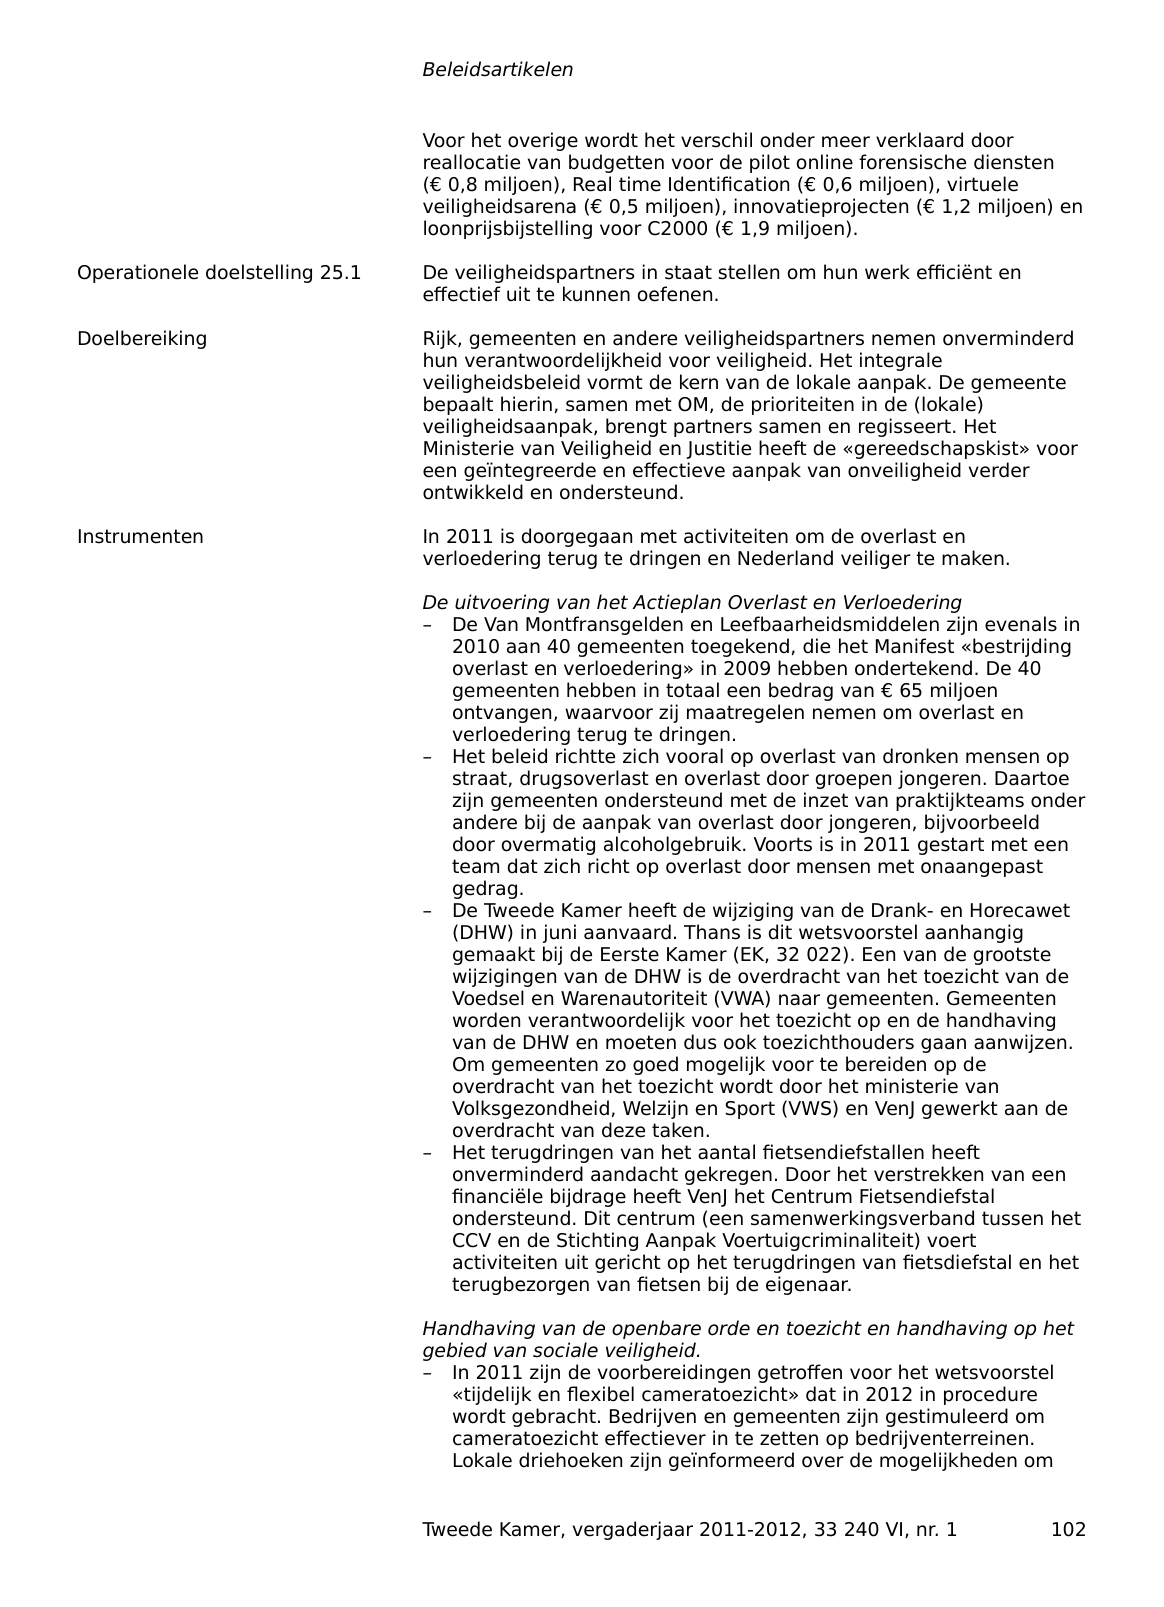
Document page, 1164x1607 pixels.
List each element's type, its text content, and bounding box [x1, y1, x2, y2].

text Operationele doelstelling 25.1 [77, 262, 399, 284]
text Instrumenten [77, 526, 399, 548]
text – In 2011 zijn de voorbereidingen getroffen voor het wetsvoorstel «tijdelijk en flexibel cameratoezicht» dat in 2012 in procedure wordt gebracht. Bedrijven en gemeenten zijn gestimuleerd om cameratoezicht effectiever in te zetten op bedrijventerreinen. Lokale driehoeken zijn geïnformeerd over de mogelijkheden om [422, 1362, 1087, 1472]
text – Het beleid richtte zich vooral op overlast van dronken mensen op straat, drugsoverlast en overlast door groepen jongeren. Daartoe zijn gemeenten ondersteund met de inzet van praktijkteams onder andere bij de aanpak van overlast door jongeren, bijvoorbeeld door overmatig alcoholgebruik. Voorts is in 2011 gestart met een team dat zich richt op overlast door mensen met onaangepast gedrag. [422, 746, 1087, 900]
subtitle De uitvoering van het Actieplan Overlast en Verloedering [422, 592, 1087, 614]
text [77, 284, 399, 292]
text Doelbereiking [77, 328, 399, 350]
text Rijk, gemeenten en andere veiligheidspartners nemen onverminderd hun verantwoordelijkheid voor veiligheid. Het integrale veiligheidsbeleid vormt de kern van de lokale aanpak. De gemeente bepaalt hierin, samen met OM, de prioriteiten in de (lokale) veiligheidsaanpak, brengt partners samen en regisseert. Het Ministerie van Veiligheid en Justitie heeft de «gereedschapskist» voor een geïntegreerde en effectieve aanpak van onveiligheid verder ontwikkeld en ondersteund. [422, 328, 1087, 504]
text – De Tweede Kamer heeft de wijziging van de Drank- en Horecawet (DHW) in juni aanvaard. Thans is dit wetsvoorstel aanhangig gemaakt bij de Eerste Kamer (EK, 32 022). Een van de grootste wijzigingen van de DHW is de overdracht van het toezicht van de Voedsel en Warenautoriteit (VWA) naar gemeenten. Gemeenten worden verantwoordelijk voor het toezicht op en de handhaving van de DHW en moeten dus ook toezichthouders gaan aanwijzen. Om gemeenten zo goed mogelijk voor te bereiden op de overdracht van het toezicht wordt door het ministerie van Volksgezondheid, Welzijn en Sport (VWS) en VenJ gewerkt aan de overdracht van deze taken. [422, 900, 1087, 1142]
text – Het terugdringen van het aantal fietsendiefstallen heeft onverminderd aandacht gekregen. Door het verstrekken van een financiële bijdrage heeft VenJ het Centrum Fietsendiefstal ondersteund. Dit centrum (een samenwerkingsverband tussen het CCV en de Stichting Aanpak Voertuigcriminaliteit) voert activiteiten uit gericht op het terugdringen van fietsdiefstal en het terugbezorgen van fietsen bij de eigenaar. [422, 1142, 1087, 1296]
text Voor het overige wordt het verschil onder meer verklaard door reallocatie van budgetten voor de pilot online forensische diensten (€ 0,8 miljoen), Real time Identification (€ 0,6 miljoen), virtuele veiligheidsarena (€ 0,5 miljoen), innovatieprojecten (€ 1,2 miljoen) en loonprijsbijstelling voor C2000 (€ 1,9 miljoen). [422, 130, 1087, 240]
text [77, 548, 399, 556]
text De veiligheidspartners in staat stellen om hun werk efficiënt en effectief uit te kunnen oefenen. [422, 262, 1087, 306]
text In 2011 is doorgegaan met activiteiten om de overlast en verloedering terug te dringen en Nederland veiliger te maken. [422, 526, 1087, 570]
text Handhaving van de openbare orde en toezicht en handhaving op het gebied van sociale veiligheid. [422, 1318, 1087, 1362]
text – De Van Montfransgelden en Leefbaarheidsmiddelen zijn evenals in 2010 aan 40 gemeenten toegekend, die het Manifest «bestrijding overlast en verloedering» in 2009 hebben ondertekend. De 40 gemeenten hebben in totaal een bedrag van € 65 miljoen ontvangen, waarvoor zij maatregelen nemen om overlast en verloedering terug te dringen. [422, 614, 1087, 746]
